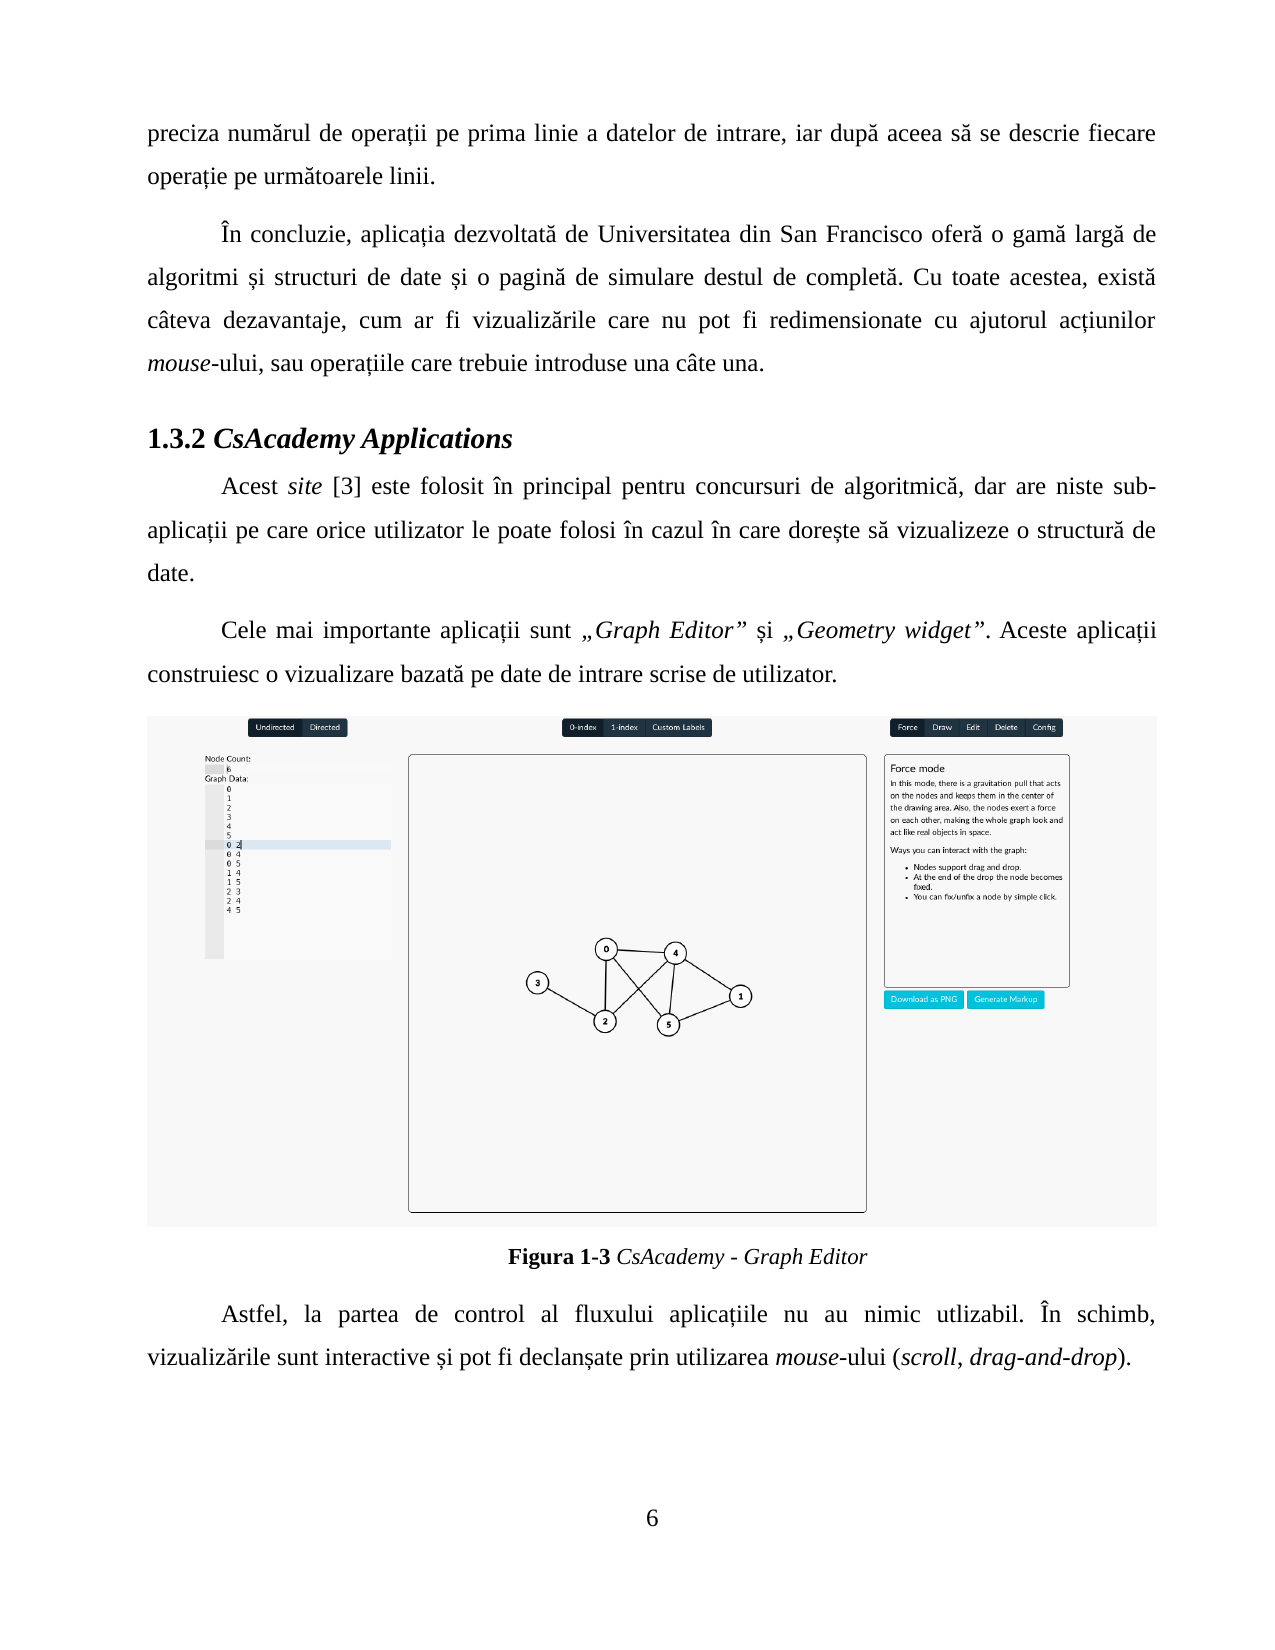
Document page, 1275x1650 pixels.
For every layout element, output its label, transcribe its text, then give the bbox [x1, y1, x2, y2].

text Cele mai importante aplicații sunt „Graph Editor” și „Geometry widget”. Aceste aplicații construiesc o vizualizare bazată pe date de intrare scrise de utilizator. [147, 616, 1157, 687]
picture [147, 716, 1157, 1227]
text Figura 1-3 CsAcademy - Graph Editor [147, 1227, 1157, 1270]
text preciza numărul de operații pe prima linie a datelor de intrare, iar după aceea să se descrie fiecare operație pe următoarele linii. [147, 118, 1157, 190]
subtitle 1.3.2 CsAcademy Applications [147, 421, 1157, 454]
text Acest site [3] este folosit în principal pentru concursuri de algoritmică, dar are niste sub-aplicații pe care orice utilizator le poate folosi în cazul în care dorește să vizualizeze o structură de date. [147, 467, 1157, 587]
text Astfel, la partea de control al fluxului aplicațiile nu au nimic utlizabil. În schimb, vizualizările sunt interactive și pot fi declanșate prin utilizarea mouse-ului (scroll, drag-and-drop). [147, 1299, 1157, 1371]
text În concluzie, aplicația dezvoltată de Universitatea din San Francisco oferă o gamă largă de algoritmi și structuri de date și o pagină de simulare destul de completă. Cu toate acestea, există câteva dezavantaje, cum ar fi vizualizările care nu pot fi redimensionate cu ajutorul acțiunilor mouse-ului, sau operațiile care trebuie introduse una câte una. [147, 219, 1157, 377]
